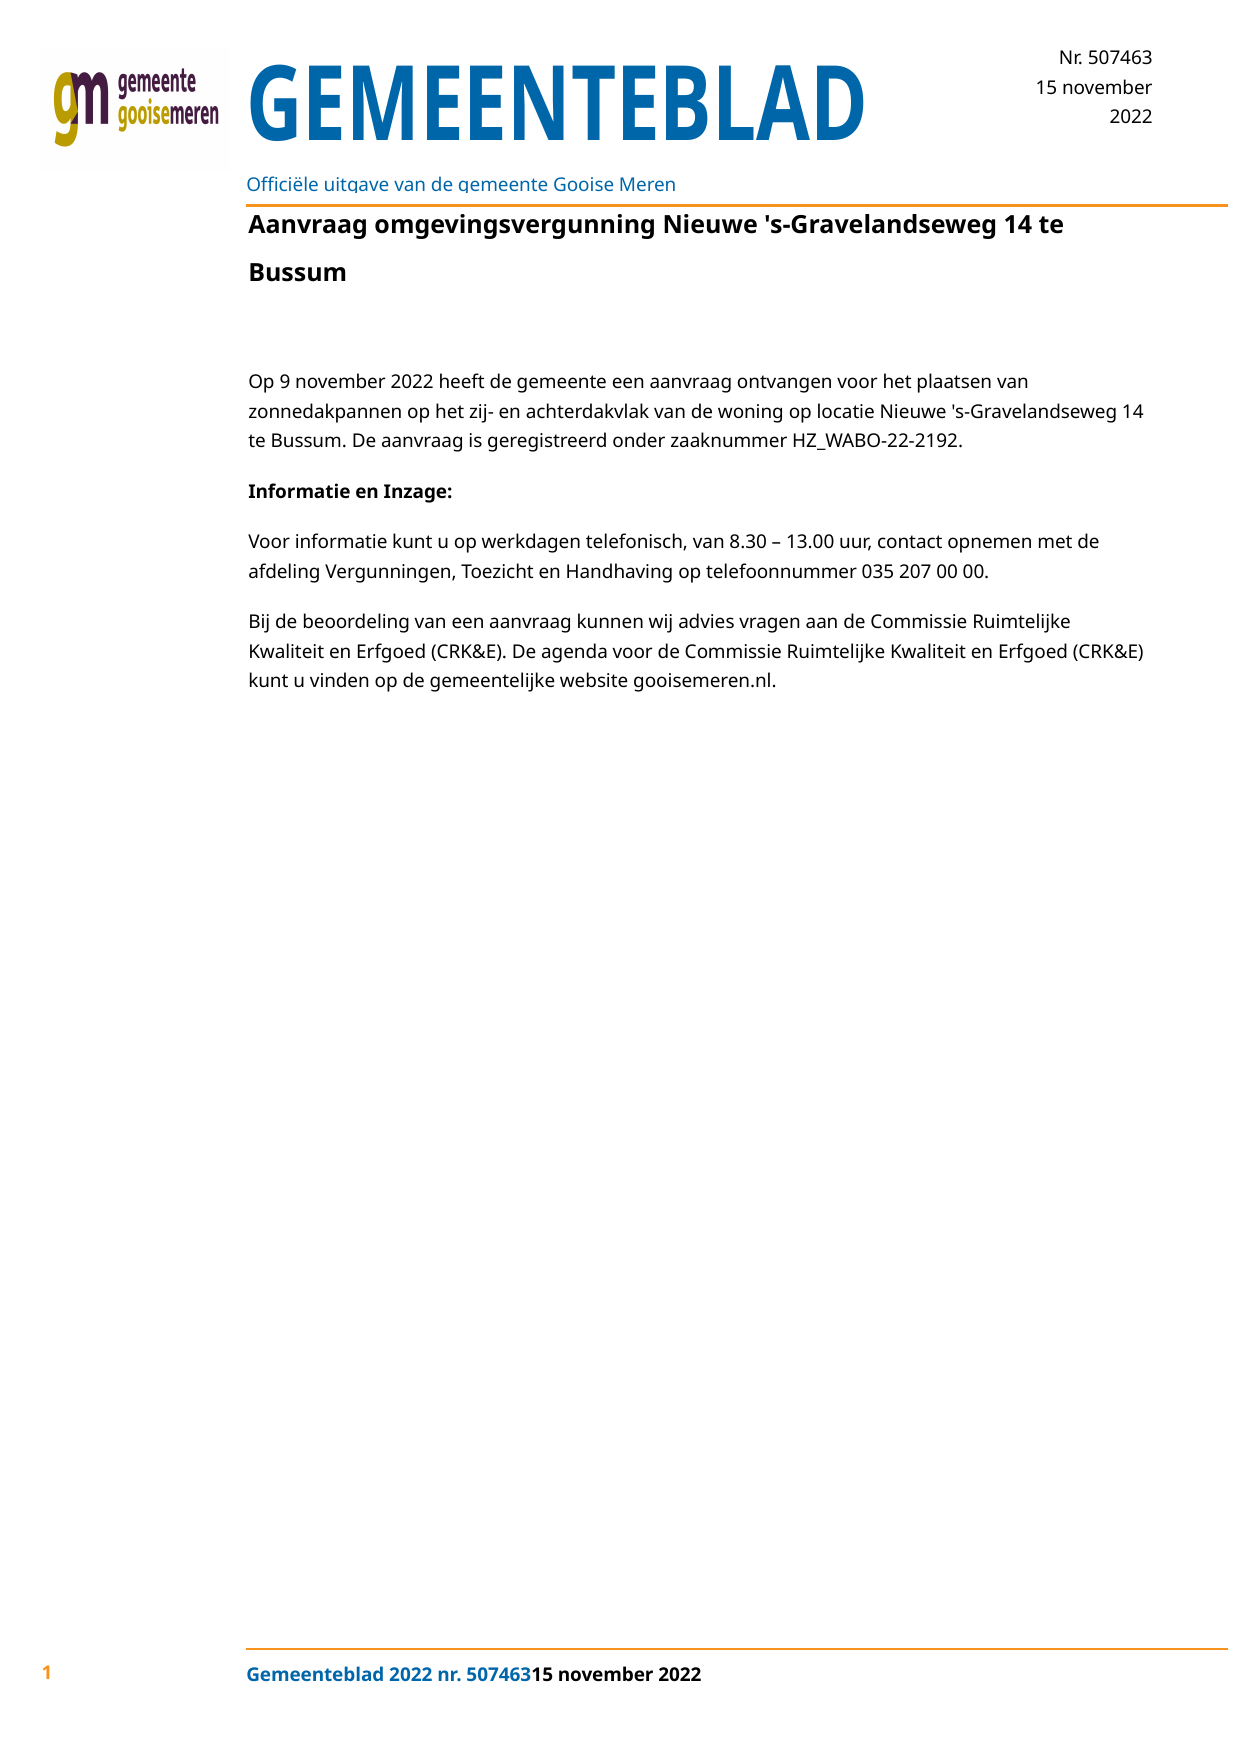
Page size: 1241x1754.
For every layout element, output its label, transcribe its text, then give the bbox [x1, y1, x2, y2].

text Voor informatie kunt u op werkdagen telefonisch, van 8.30 – 13.00 uur, contact opnemen met de afdeling Vergunningen, Toezicht en Handhaving op telefoonnummer 035 207 00 00. [248, 528, 1152, 584]
text Informatie en Inzage: [248, 478, 1152, 504]
text Aanvraag omgevingsvergunning Nieuwe 's-Gravelandseweg 14 te Bussum [248, 207, 1152, 288]
text Bij de beoordeling van een aanvraag kunnen wij advies vragen aan de Commissie Ruimtelijke Kwaliteit en Erfgoed (CRK&E). De agenda voor de Commissie Ruimtelijke Kwaliteit en Erfgoed (CRK&E) kunt u vinden op de gemeentelijke website gooisemeren.nl. [248, 608, 1152, 693]
picture [41, 47, 231, 172]
text Op 9 november 2022 heeft de gemeente een aanvraag ontvangen voor het plaatsen van zonnedakpannen op het zij- en achterdakvlak van de woning op locatie Nieuwe 's-Gravelandseweg 14 te Bussum. De aanvraag is geregistreerd onder zaaknummer HZ_WABO-22-2192. [248, 368, 1152, 453]
